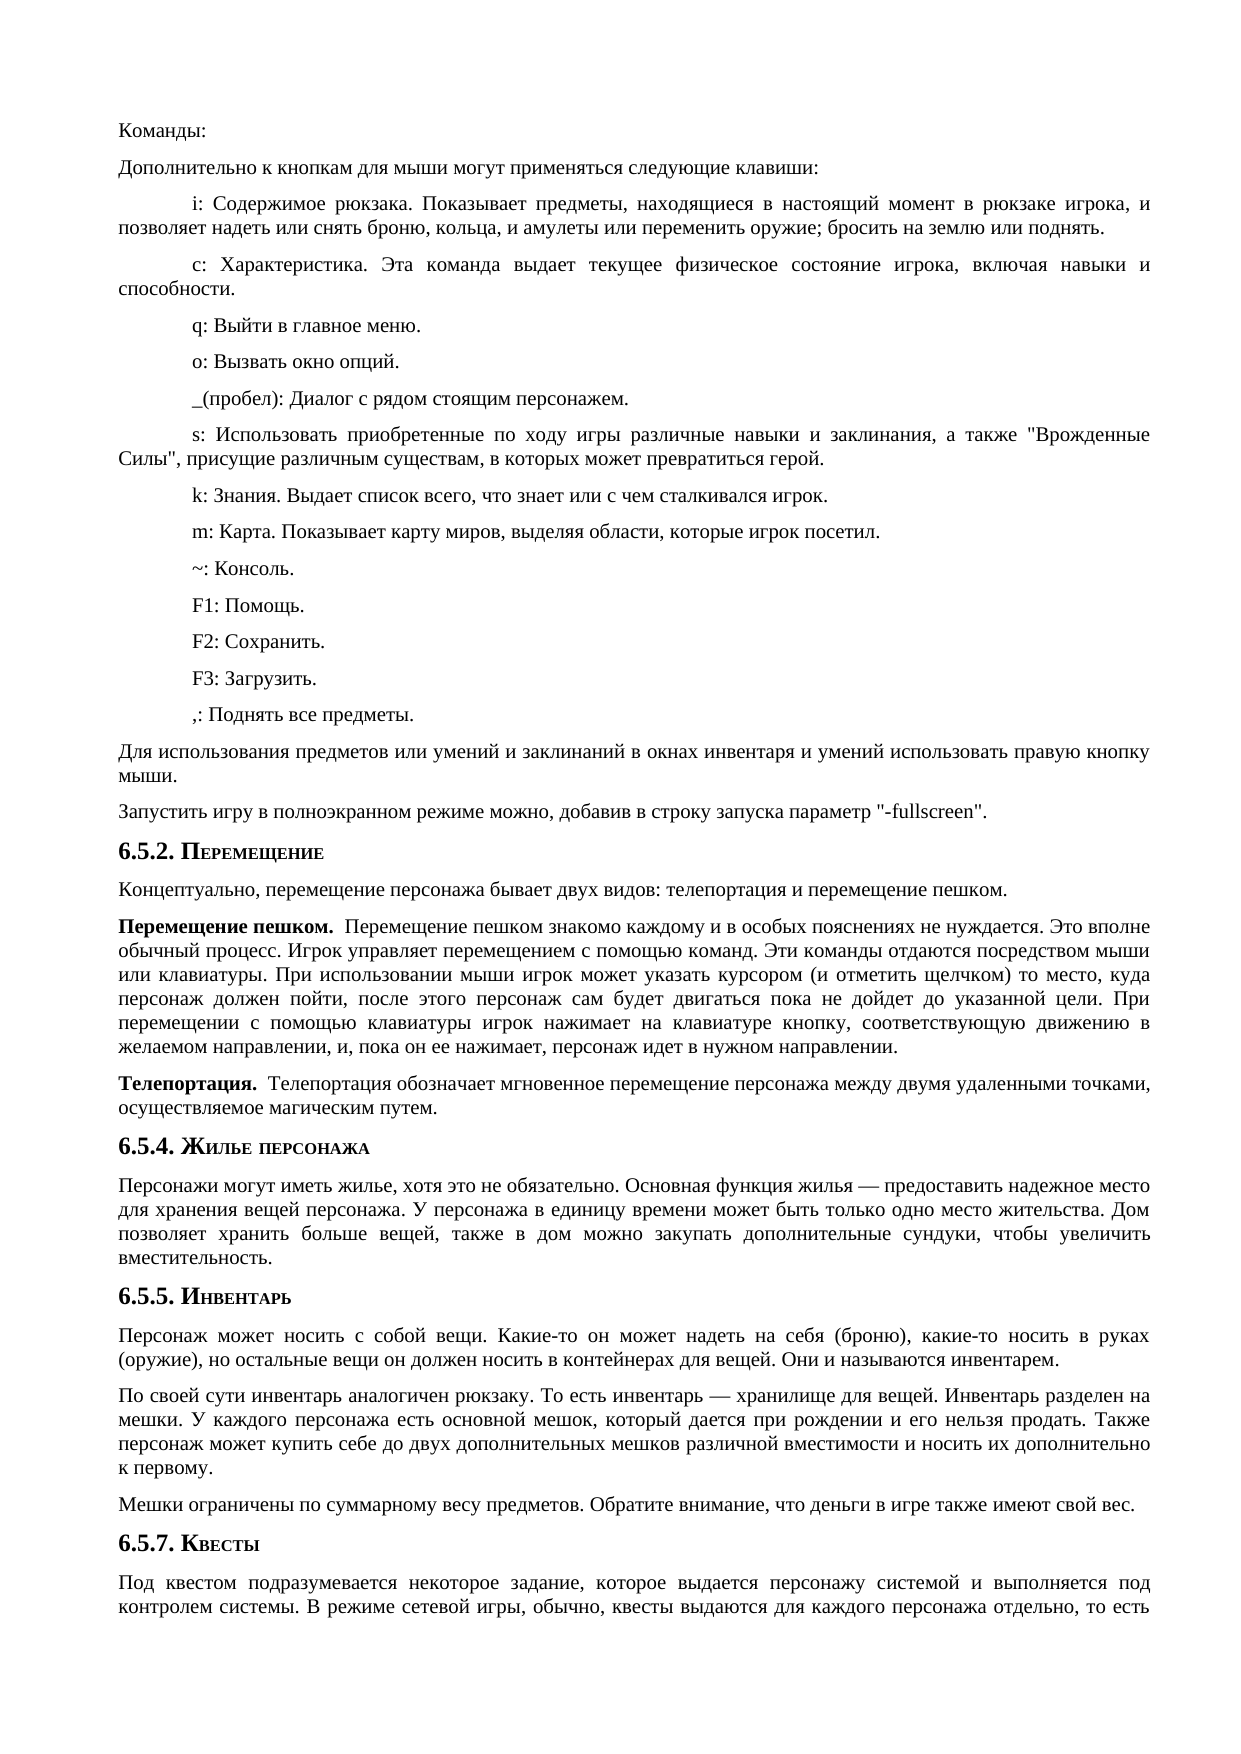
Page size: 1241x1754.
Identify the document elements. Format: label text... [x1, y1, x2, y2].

subtitle 6.5.4. Жилье персонажа [118, 1131, 1152, 1160]
text s: Использовать приобретенные по ходу игры различные навыки и заклинания, а также "Врожденные Силы", присущие различным существам, в которых может превратиться герой. [118, 422, 1152, 470]
text Персонаж может носить с собой вещи. Какие-то он может надеть на себя (броню), какие-то носить в руках (оружие), но остальные вещи он должен носить в контейнерах для вещей. Они и называются инвентарем. [118, 1322, 1152, 1371]
text Команды: [118, 118, 1152, 142]
subtitle 6.5.7. Квесты [118, 1528, 1152, 1557]
text Персонажи могут иметь жилье, хотя это не обязательно. Основная функция жилья — предоставить надежное место для хранения вещей персонажа. У персонажа в единицу времени может быть только одно место жительства. Дом позволяет хранить больше вещей, также в дом можно закупать дополнительные сундуки, чтобы увеличить вместительность. [118, 1172, 1152, 1269]
text Запустить игру в полноэкранном режиме можно, добавив в строку запуска параметр "-fullscreen". [118, 799, 1152, 823]
text ,: Поднять все предметы. [118, 702, 1152, 726]
text По своей сути инвентарь аналогичен рюкзаку. То есть инвентарь — хранилище для вещей. Инвентарь разделен на мешки. У каждого персонажа есть основной мешок, который дается при рождении и его нельзя продать. Также персонаж может купить себе до двух дополнительных мешков различной вместимости и носить их дополнительно к первому. [118, 1383, 1152, 1479]
text Мешки ограничены по суммарному весу предметов. Обратите внимание, что деньги в игре также имеют свой вес. [118, 1492, 1152, 1516]
text m: Карта. Показывает карту миров, выделяя области, которые игрок посетил. [118, 519, 1152, 543]
text Для использования предметов или умений и заклинаний в окнах инвентаря и умений использовать правую кнопку мыши. [118, 739, 1152, 787]
text Телепортация. Телепортация обозначает мгновенное перемещение персонажа между двумя удаленными точками, осуществляемое магическим путем. [118, 1071, 1152, 1119]
text k: Знания. Выдает список всего, что знает или с чем сталкивался игрок. [118, 483, 1152, 507]
text ~: Консоль. [118, 556, 1152, 580]
text c: Характеристика. Эта команда выдает текущее физическое состояние игрока, включая навыки и способности. [118, 252, 1152, 300]
text Под квестом подразумевается некоторое задание, которое выдается персонажу системой и выполняется под контролем системы. В режиме сетевой игры, обычно, квесты выдаются для каждого персонажа отдельно, то есть [118, 1570, 1152, 1618]
text o: Вызвать окно опций. [118, 349, 1152, 373]
text Концептуально, перемещение персонажа бывает двух видов: телепортация и перемещение пешком. [118, 877, 1152, 901]
text F2: Сохранить. [118, 629, 1152, 653]
text F3: Загрузить. [118, 666, 1152, 690]
subtitle 6.5.5. Инвентарь [118, 1281, 1152, 1310]
subtitle 6.5.2. Перемещение [118, 836, 1152, 865]
text Перемещение пешком. Перемещение пешком знакомо каждому и в особых пояснениях не нуждается. Это вполне обычный процесс. Игрок управляет перемещением с помощью команд. Эти команды отдаются посредством мыши или клавиатуры. При использовании мыши игрок может указать курсором (и отметить щелчком) то место, куда персонаж должен пойти, после этого персонаж сам будет двигаться пока не дойдет до указанной цели. При перемещении с помощью клавиатуры игрок нажимает на клавиатуре кнопку, соответствующую движению в желаемом направлении, и, пока он ее нажимает, персонаж идет в нужном направлении. [118, 914, 1152, 1058]
text _(пробел): Диалог с рядом стоящим персонажем. [118, 386, 1152, 410]
text i: Содержимое рюкзака. Показывает предметы, находящиеся в настоящий момент в рюкзаке игрока, и позволяет надеть или снять броню, кольца, и амулеты или переменить оружие; бросить на землю или поднять. [118, 191, 1152, 239]
text q: Выйти в главное меню. [118, 312, 1152, 337]
text Дополнительно к кнопкам для мыши могут применяться следующие клавиши: [118, 155, 1152, 179]
text F1: Помощь. [118, 592, 1152, 617]
